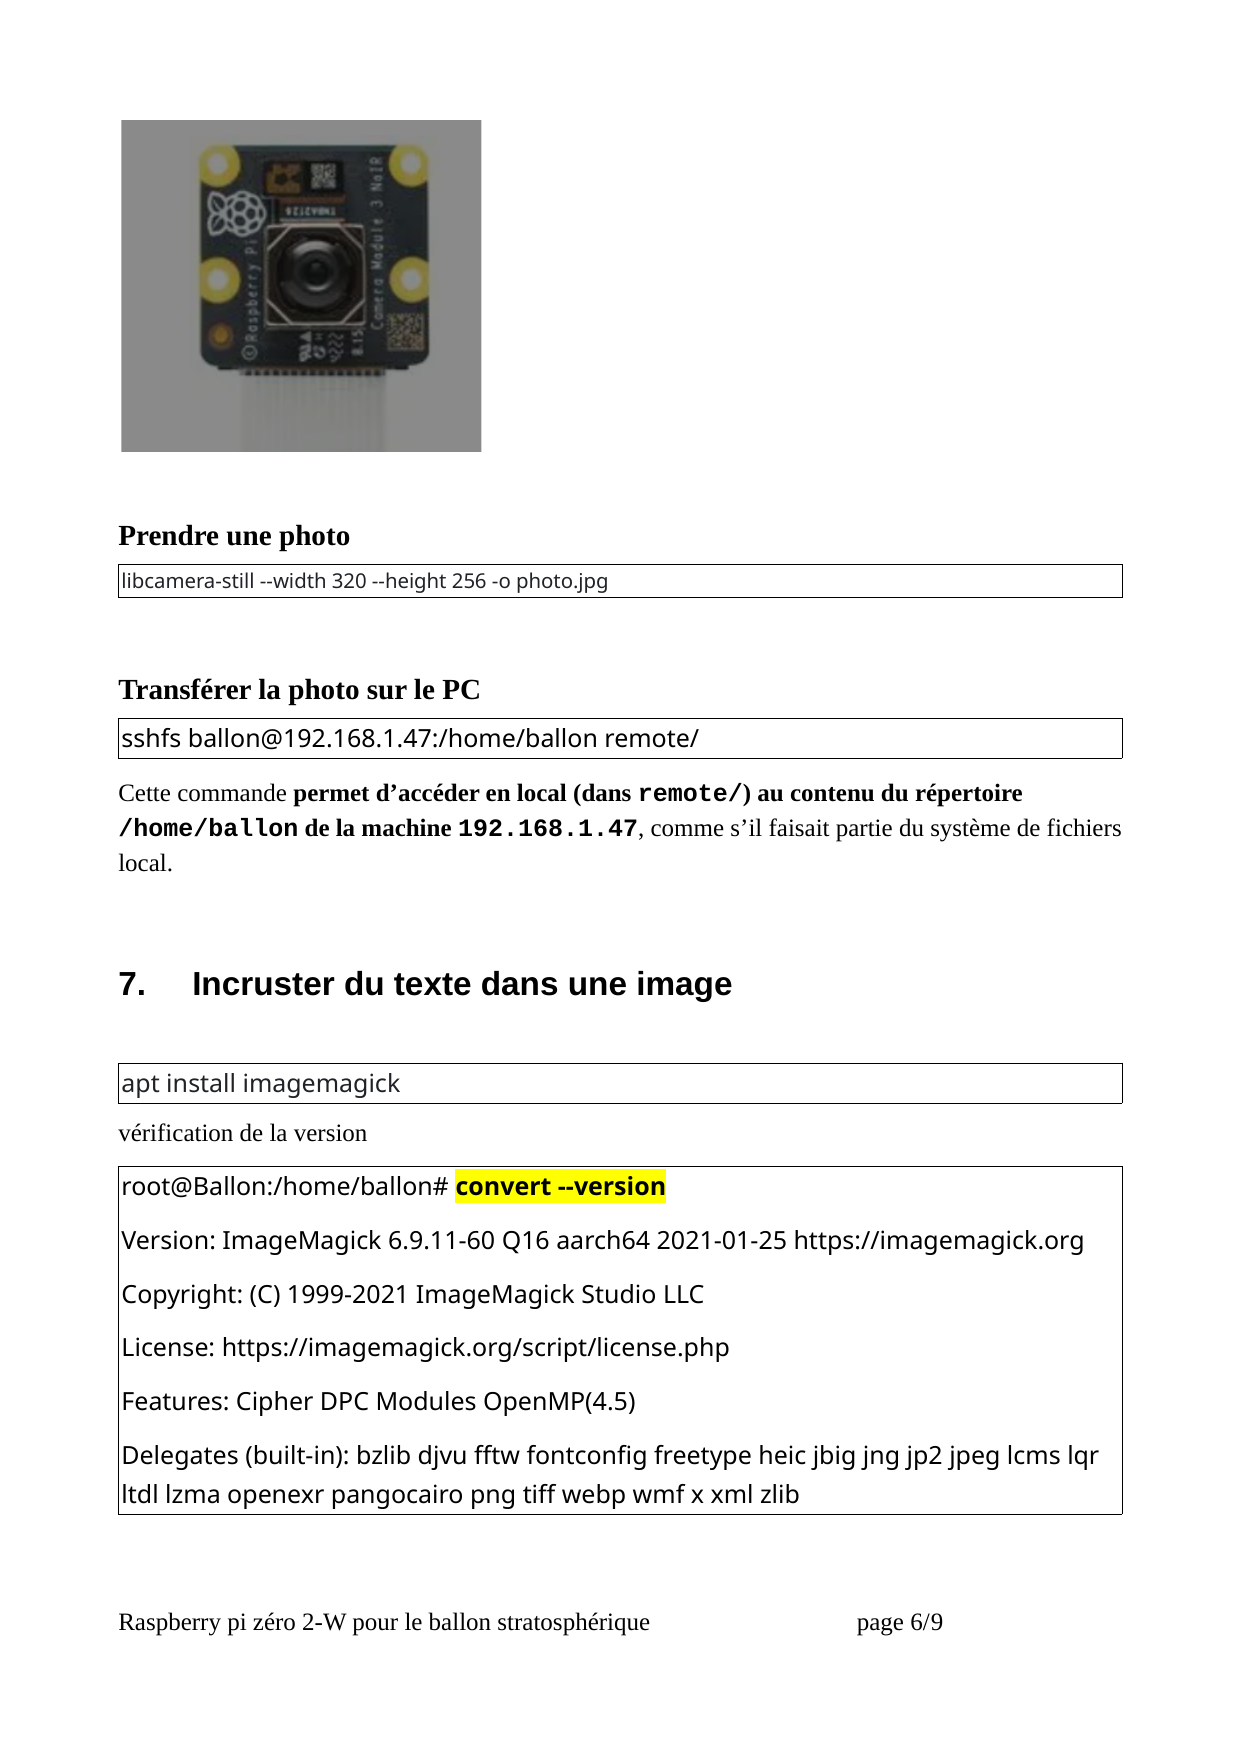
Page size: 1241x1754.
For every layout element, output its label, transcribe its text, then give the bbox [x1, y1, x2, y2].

picture [121, 120, 482, 452]
text License: https://imagemagick.org/script/license.php [119, 1327, 1122, 1364]
text Cette commande permet d’accéder en local (dans remote/) au contenu du répertoire /home/ballon de la machine 192.168.1.47, comme s’il faisait partie du système de fichiers local. [118, 778, 1122, 877]
text Version: ImageMagick 6.9.11-60 Q16 aarch64 2021-01-25 https://imagemagick.org [119, 1219, 1122, 1257]
subtitle Transférer la photo sur le PC [118, 672, 1122, 706]
text sshfs ballon@192.168.1.47:/home/ballon remote/ [119, 719, 1122, 758]
subtitle Prendre une photo [118, 518, 1122, 551]
subtitle Incruster du texte dans une image [118, 964, 1122, 1003]
text libcamera-still --width 320 --height 256 -o photo.jpg [119, 565, 1122, 597]
text root@Ballon:/home/ballon# convert --version [119, 1167, 1122, 1203]
text Copyright: (C) 1999-2021 ImageMagick Studio LLC [119, 1273, 1122, 1310]
text Features: Cipher DPC Modules OpenMP(4.5) [119, 1381, 1122, 1418]
text Delegates (built-in): bzlib djvu fftw fontconfig freetype heic jbig jng jp2 jpeg lcms lqr ltdl lzma openexr pangocairo png tiff webp wmf x xml zlib [119, 1434, 1122, 1514]
text vérification de la version [118, 1118, 1122, 1147]
text apt install imagemagick [119, 1064, 1122, 1103]
